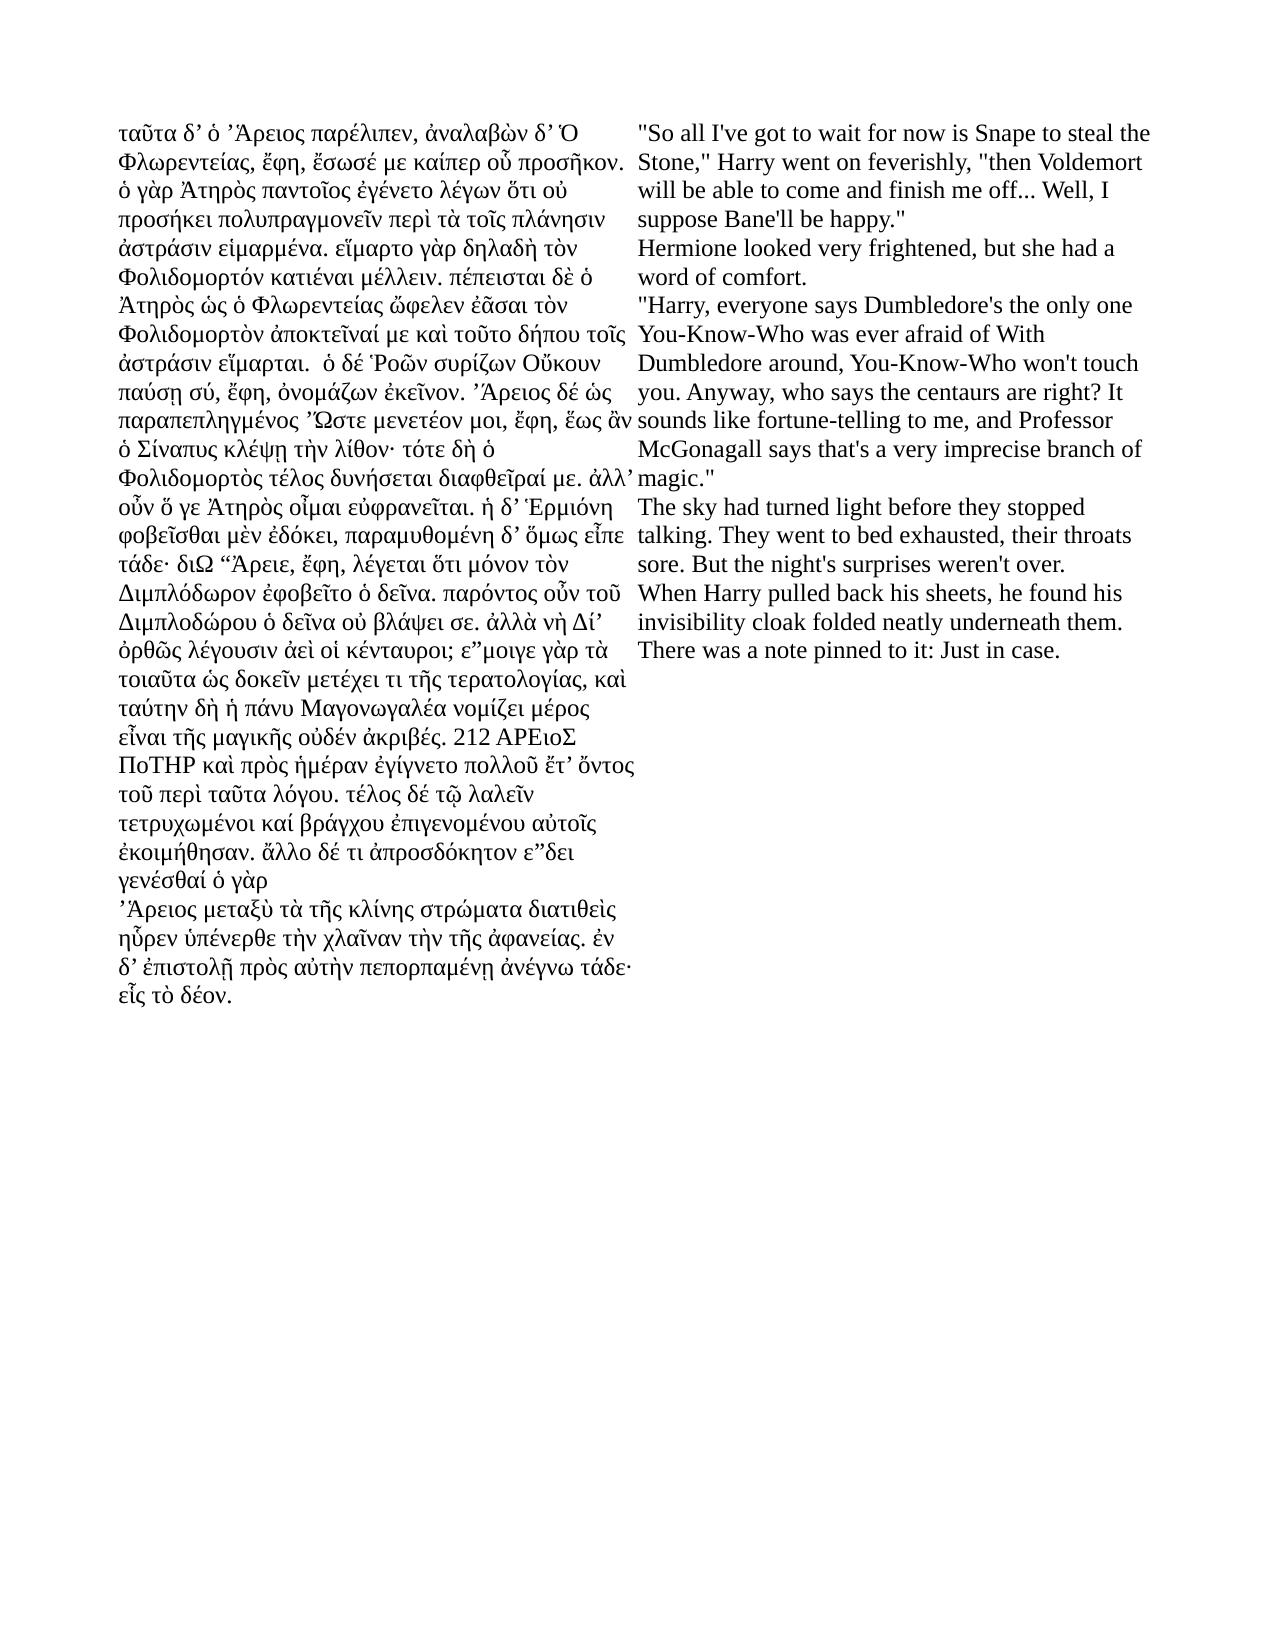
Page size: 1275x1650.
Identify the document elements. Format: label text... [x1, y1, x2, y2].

table_cell "So all I've got to wait for now is Snape to steal the Stone," Harry went on feverishly, "then Voldemort will be able to come and finish me off... Well, I suppose Bane'll be happy." Hermione looked very frightened, but she had a word of comfort. "Harry, everyone says Dumbledore's the only one You-Know-Who was ever afraid of With Dumbledore around, You-Know-Who won't touch you. Anyway, who says the centaurs are right? It sounds like fortune-telling to me, and Professor McGonagall says that's a very imprecise branch of magic." The sky had turned light before they stopped talking. They went to bed exhausted, their throats sore. But the night's surprises weren't over. When Harry pulled back his sheets, he found his invisibility cloak folded neatly underneath them. There was a note pinned to it: Just in case. [637, 118, 1157, 1009]
table_cell ταῦτα δ’ ὁ ’Ἁρειος παρέλιπεν, ἀναλαβὼν δ’ Ὁ Φλωρεντείας, ἔφη, ἔσωσέ με καίπερ οὗ προσῆκον. ὁ γὰρ Ἀτηρὸς παντοῖος ἐγένετο λέγων ὅτι οὐ προσήκει πολυπραγμονεῖν περὶ τὰ τοῖς πλάνησιν ἀστράσιν εἱμαρμένα. εἵμαρτο γὰρ δηλαδὴ τὸν Φολιδομορτόν κατιέναι μέλλειν. πέπεισται δὲ ὁ Ἀτηρὸς ὡς ὁ Φλωρεντείας ὤφελεν ἐᾶσαι τὸν Φολιδομορτὸν ἀποκτεῖναί με καὶ τοῦτο δήπου τοῖς ἀστράσιν εἵμαρται. ὁ δέ Ῥοῶν συρίζων Οὔκουν παύσῃ σύ, ἔφη, ὀνομάζων ἐκεῖνον. ’Άρειος δέ ὡς παραπεπληγμένος ’Ώστε μενετέον μοι, ἔφη, ἕως ἂν ὁ Σίναπυς κλέψῃ τὴν λίθον· τότε δὴ ὁ Φολιδομορτὸς τέλος δυνήσεται διαφθεῖραί με. ἀλλ’ οὖν ὅ γε Ἀτηρὸς οἶμαι εὐφρανεῖται. ἡ δ’ Ἑρμιόνη φοβεῖσθαι μὲν ἐδόκει, παραμυθομένη δ’ ὅμως εἶπε τάδε· διΩ “Ἀρειε, ἔφη, λέγεται ὅτι μόνον τὸν Διμπλόδωρον ἐφοβεῖτο ὁ δεῖνα. παρόντος οὖν τοῦ Διμπλοδώρου ὁ δεῖνα οὐ βλάψει σε. ἀλλὰ νὴ Δί’ ὀρθῶς λέγουσιν ἀεὶ οἱ κένταυροι; ε”μοιγε γὰρ τὰ τοιαῦτα ὡς δοκεῖν μετέχει τι τῆς τερατολογίας, καὶ ταύτην δὴ ἡ πάνυ Μαγονωγαλέα νομίζει μέρος εἶναι τῆς μαγικῆς οὐδέν ἀκριβές. 212 ΑΡΕιοΣ ΠοΤΗΡ καὶ πρὸς ἡμέραν ἐγίγνετο πολλοῦ ἔτ’ ὄντος τοῦ περὶ ταῦτα λόγου. τέλος δέ τῷ λαλεῖν τετρυχωμένοι καί βράγχου ἐπιγενομένου αὐτοῖς ἐκοιμήθησαν. ἄλλο δέ τι ἀπροσδόκητον ε”δει γενέσθαί ὁ γὰρ ’Ἁρειος μεταξὺ τὰ τῆς κλίνης στρώματα διατιθεὶς ηὗρεν ὑπένερθε τὴν χλαῖναν τὴν τῆς ἀφανείας. ἐν δ’ ἐπιστολῇ πρὸς αὐτὴν πεπορπαμένῃ ἀνέγνω τάδε· εἷς τὸ δέον. [118, 118, 637, 1009]
